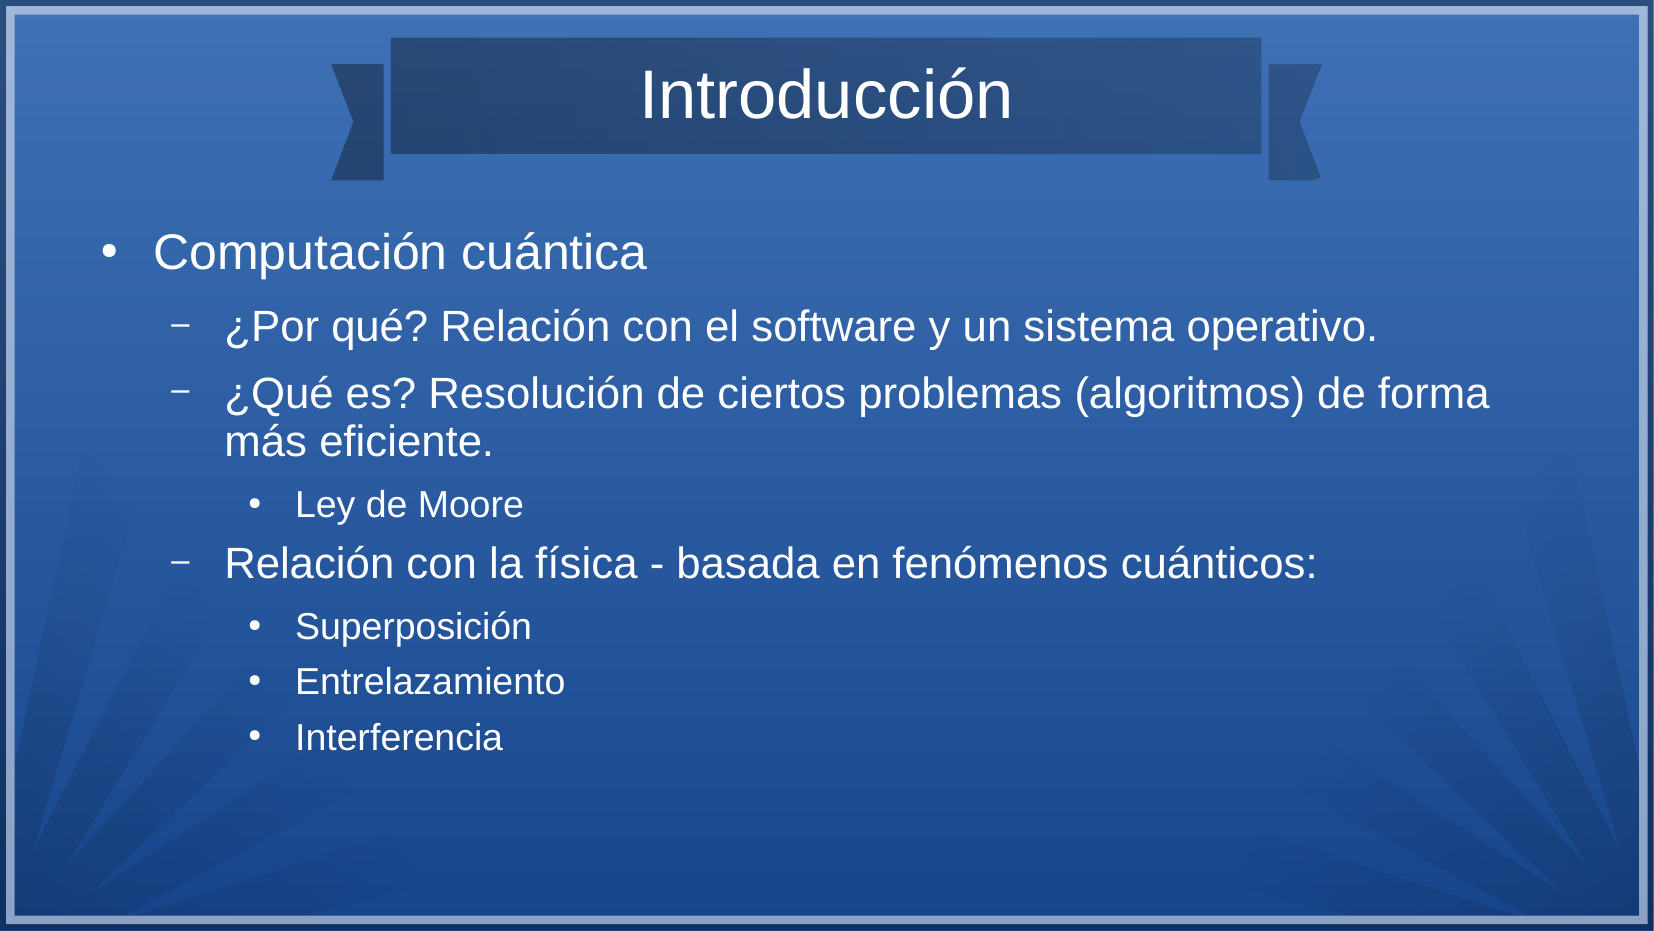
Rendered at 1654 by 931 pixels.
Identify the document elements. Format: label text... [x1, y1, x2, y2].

list Computación cuántica ¿Por qué? Relación con el software y un sistema operativo. ¿Qué es? Resolución de ciertos problemas (algoritmos) de forma más eficiente. Ley de Moore Relación con la física - basada en fenómenos cuánticos: Superposición Entrelazamiento Interferencia [82, 224, 1571, 848]
title Introducción [389, 35, 1264, 154]
